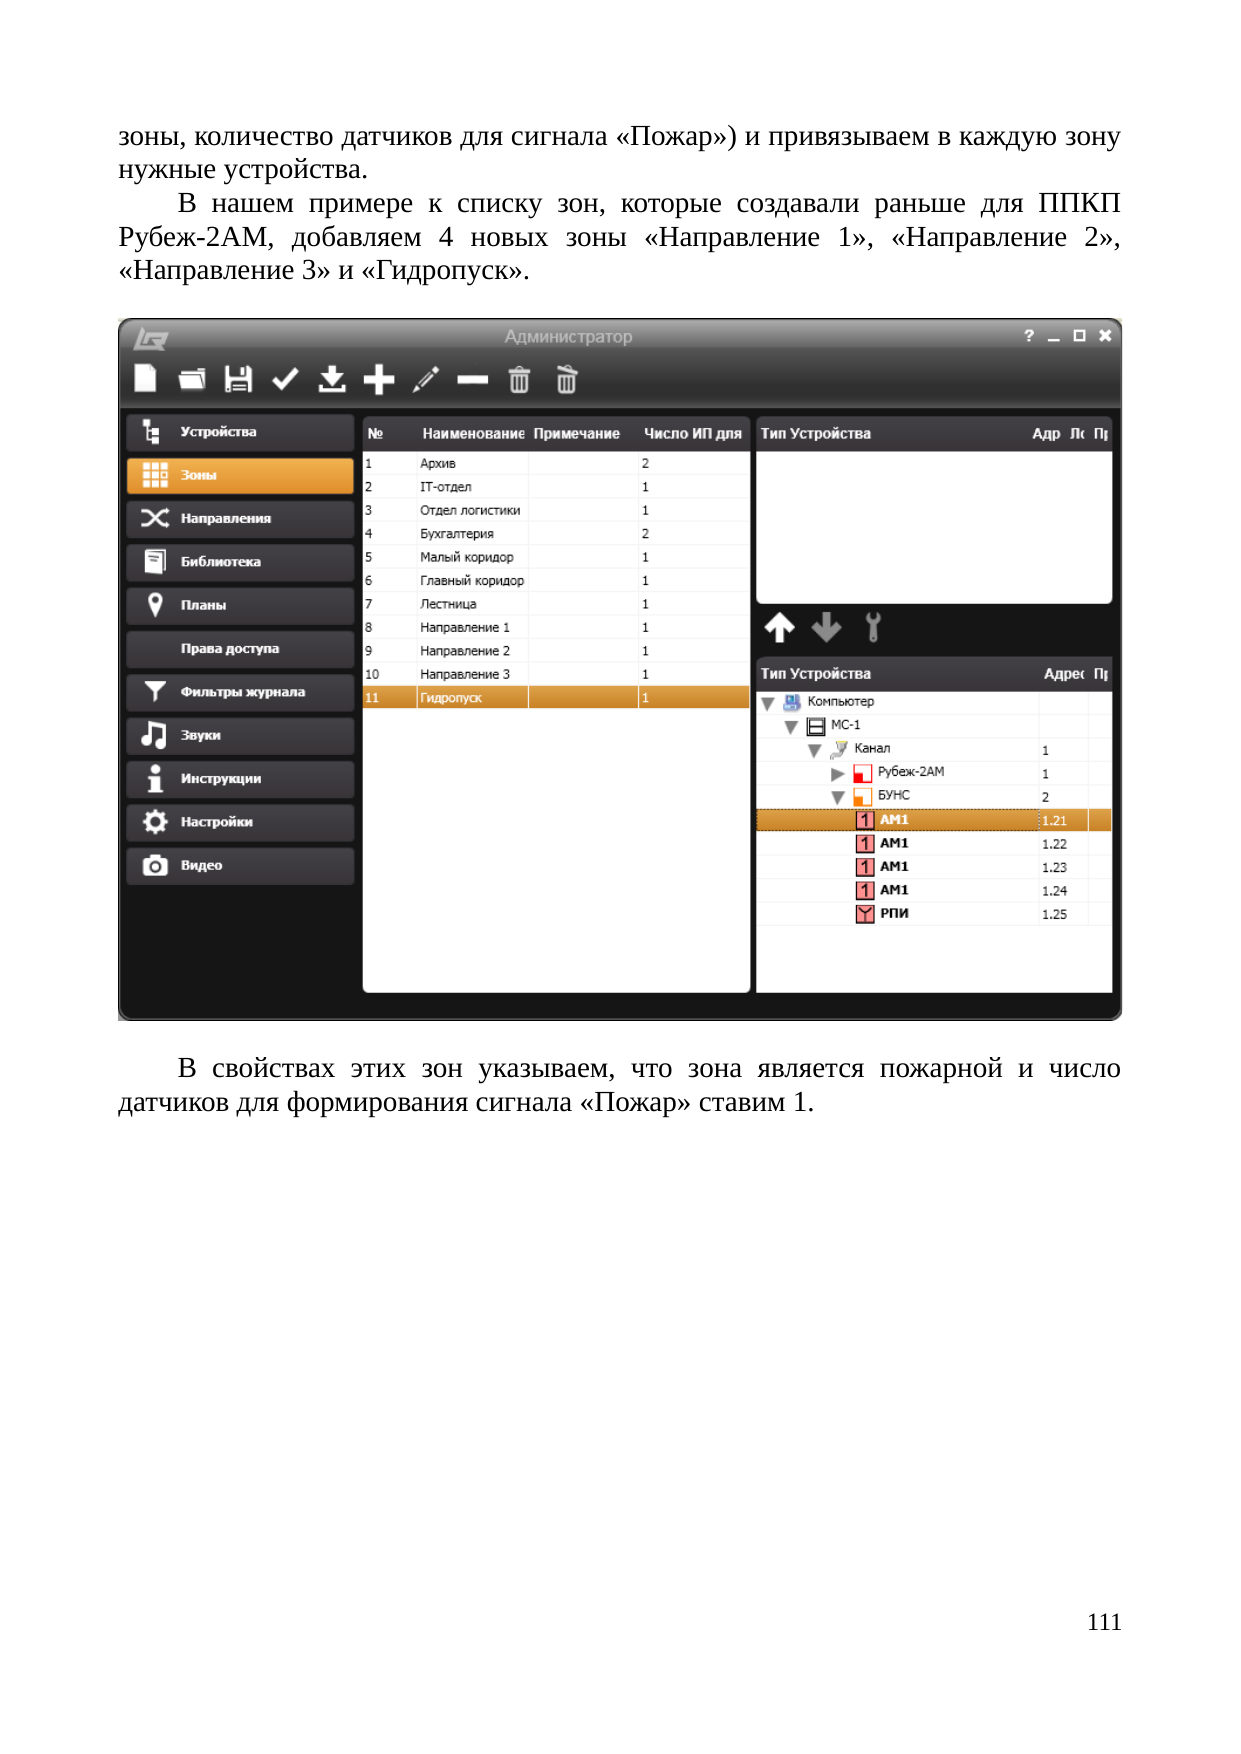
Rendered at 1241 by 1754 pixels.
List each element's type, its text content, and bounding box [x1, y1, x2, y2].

text зоны, количество датчиков для сигнала «Пожар») и привязываем в каждую зону нужные устройства. [118, 118, 1122, 185]
picture [118, 318, 1123, 1021]
text В свойствах этих зон указываем, что зона является пожарной и число датчиков для формирования сигнала «Пожар» ставим 1. [118, 1021, 1122, 1117]
text [118, 286, 1122, 318]
text В нашем примере к списку зон, которые создавали раньше для ППКП Рубеж-2АМ, добавляем 4 новых зоны «Направление 1», «Направление 2», «Направление 3» и «Гидропуск». [118, 185, 1122, 286]
